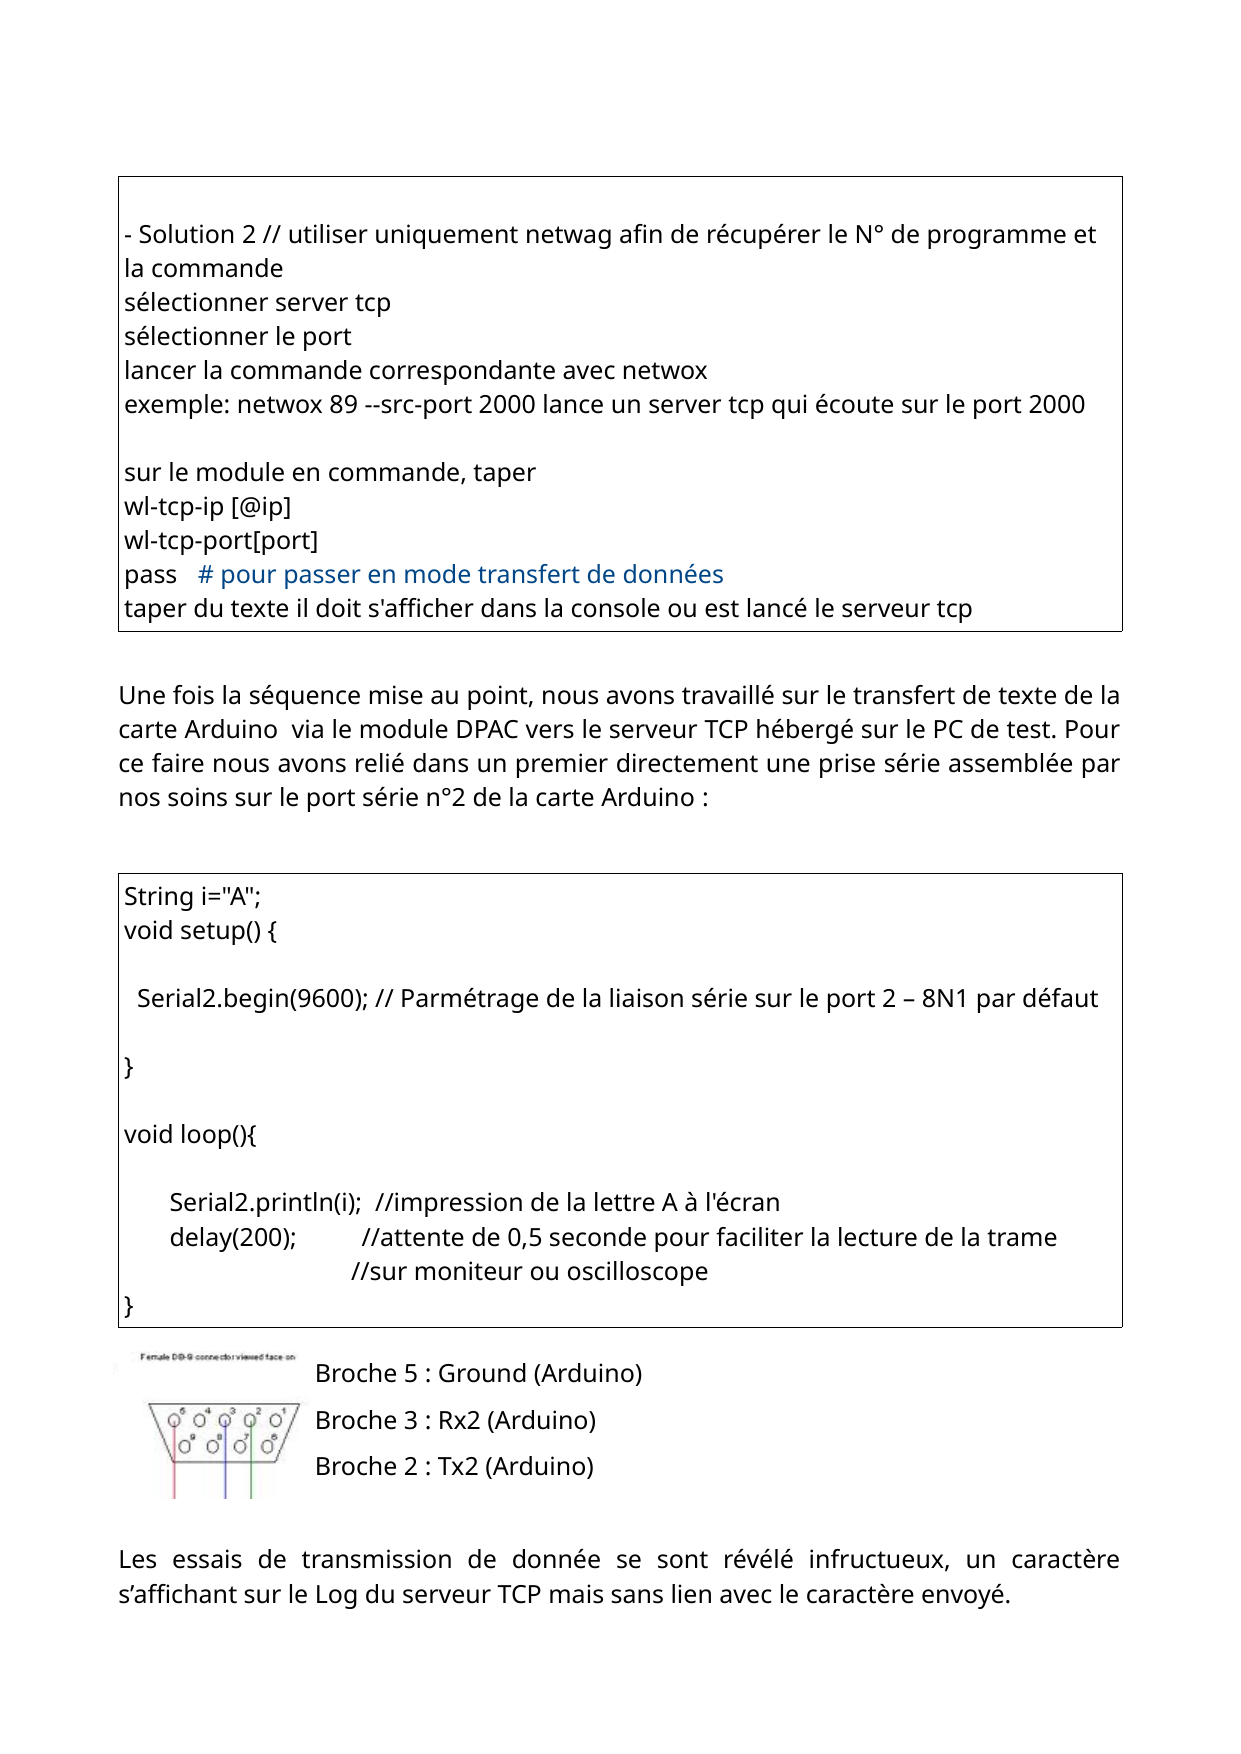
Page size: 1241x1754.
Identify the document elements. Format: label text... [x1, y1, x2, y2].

text Les essais de transmission de donnée se sont révélé infructueux, un caractère s’affichant sur le Log du serveur TCP mais sans lien avec le caractère envoyé. [118, 1542, 1122, 1610]
text Une fois la séquence mise au point, nous avons travaillé sur le transfert de texte de la carte Arduino via le module DPAC vers le serveur TCP hébergé sur le PC de test. Pour ce faire nous avons relié dans un premier directement une prise série assemblée par nos soins sur le port série n°2 de la carte Arduino : [118, 677, 1122, 814]
table_header - Solution 2 // utiliser uniquement netwag afin de récupérer le N° de programme et la commande sélectionner server tcp sélectionner le port lancer la commande correspondante avec netwox exemple: netwox 89 --src-port 2000 lance un server tcp qui écoute sur le port 2000 sur le module en commande, taper wl-tcp-ip [@ip] wl-tcp-port[port] pass # pour passer en mode transfert de données taper du texte il doit s'afficher dans la console ou est lancé le serveur tcp [119, 177, 1122, 631]
table_header String i="A"; void setup() { Serial2.begin(9600); // Parmétrage de la liaison série sur le port 2 – 8N1 par défaut } void loop(){ Serial2.println(i); //impression de la lettre A à l'écran delay(200); //attente de 0,5 seconde pour faciliter la lecture de la trame //sur moniteur ou oscilloscope } [119, 874, 1122, 1327]
text Broche 2 : Tx2 (Arduino) [315, 1449, 1122, 1483]
text Broche 5 : Ground (Arduino) [315, 1356, 1122, 1390]
text Broche 3 : Rx2 (Arduino) [315, 1402, 1122, 1437]
picture [113, 1341, 315, 1499]
